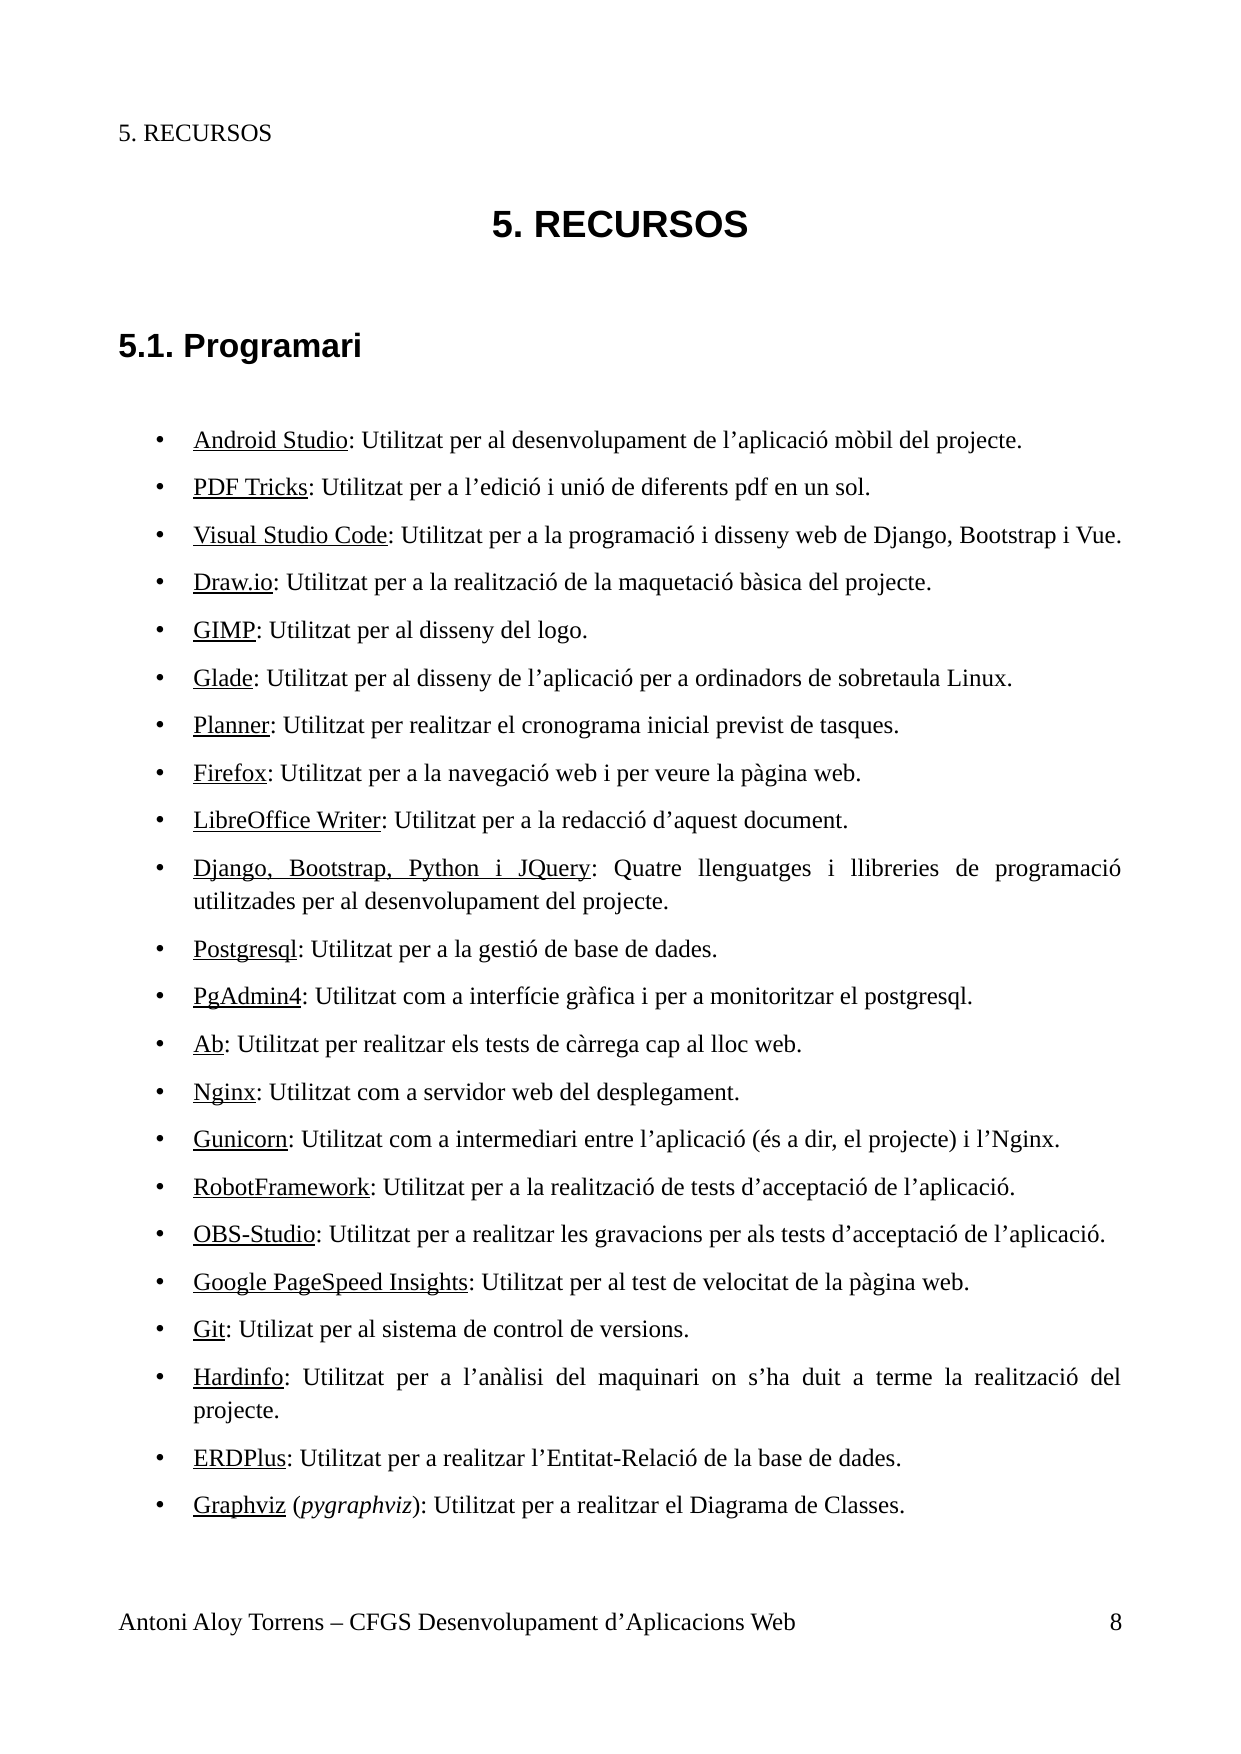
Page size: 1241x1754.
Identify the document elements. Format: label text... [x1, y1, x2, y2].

list Glade: Utilitzat per al disseny de l’aplicació per a ordinadors de sobretaula Linux. [156, 663, 1122, 691]
list Visual Studio Code: Utilitzat per a la programació i disseny web de Django, Bootstrap i Vue. [156, 520, 1122, 549]
list Android Studio: Utilitzat per al desenvolupament de l’aplicació mòbil del projecte. [156, 425, 1122, 453]
list PDF Tricks: Utilitzat per a l’edició i unió de diferents pdf en un sol. [156, 472, 1122, 501]
list Nginx: Utilitzat com a servidor web del desplegament. [156, 1077, 1122, 1105]
list Git: Utilizat per al sistema de control de versions. [156, 1314, 1122, 1343]
list Draw.io: Utilitzat per a la realització de la maquetació bàsica del projecte. [156, 567, 1122, 596]
list Ab: Utilitzat per realitzar els tests de càrrega cap al lloc web. [156, 1029, 1122, 1058]
list Gunicorn: Utilitzat com a intermediari entre l’aplicació (és a dir, el projecte) i l’Nginx. [156, 1124, 1122, 1153]
list Google PageSpeed Insights: Utilitzat per al test de velocitat de la pàgina web. [156, 1267, 1122, 1296]
list Planner: Utilitzat per realitzar el cronograma inicial previst de tasques. [156, 710, 1122, 739]
subtitle 5.1. Programari [118, 326, 1122, 364]
list Hardinfo: Utilitzat per a l’anàlisi del maquinari on s’ha duit a terme la realització del projecte. [156, 1362, 1122, 1424]
list PgAdmin4: Utilitzat com a interfície gràfica i per a monitoritzar el postgresql. [156, 981, 1122, 1010]
list GIMP: Utilitzat per al disseny del logo. [156, 615, 1122, 644]
list RobotFramework: Utilitzat per a la realització de tests d’acceptació de l’aplicació. [156, 1172, 1122, 1201]
list Graphviz (pygraphviz): Utilitzat per a realitzar el Diagrama de Classes. [156, 1490, 1122, 1519]
list Firefox: Utilitzat per a la navegació web i per veure la pàgina web. [156, 758, 1122, 787]
list ERDPlus: Utilitzat per a realitzar l’Entitat-Relació de la base de dades. [156, 1443, 1122, 1472]
list Django, Bootstrap, Python i JQuery: Quatre llenguatges i llibreries de programació utilitzades per al desenvolupament del projecte. [156, 853, 1122, 915]
list Postgresql: Utilitzat per a la gestió de base de dades. [156, 934, 1122, 962]
list OBS-Studio: Utilitzat per a realitzar les gravacions per als tests d’acceptació de l’aplicació. [156, 1219, 1122, 1248]
list LibreOffice Writer: Utilitzat per a la redacció d’aquest document. [156, 806, 1122, 834]
subtitle 5. RECURSOS [118, 201, 1122, 245]
